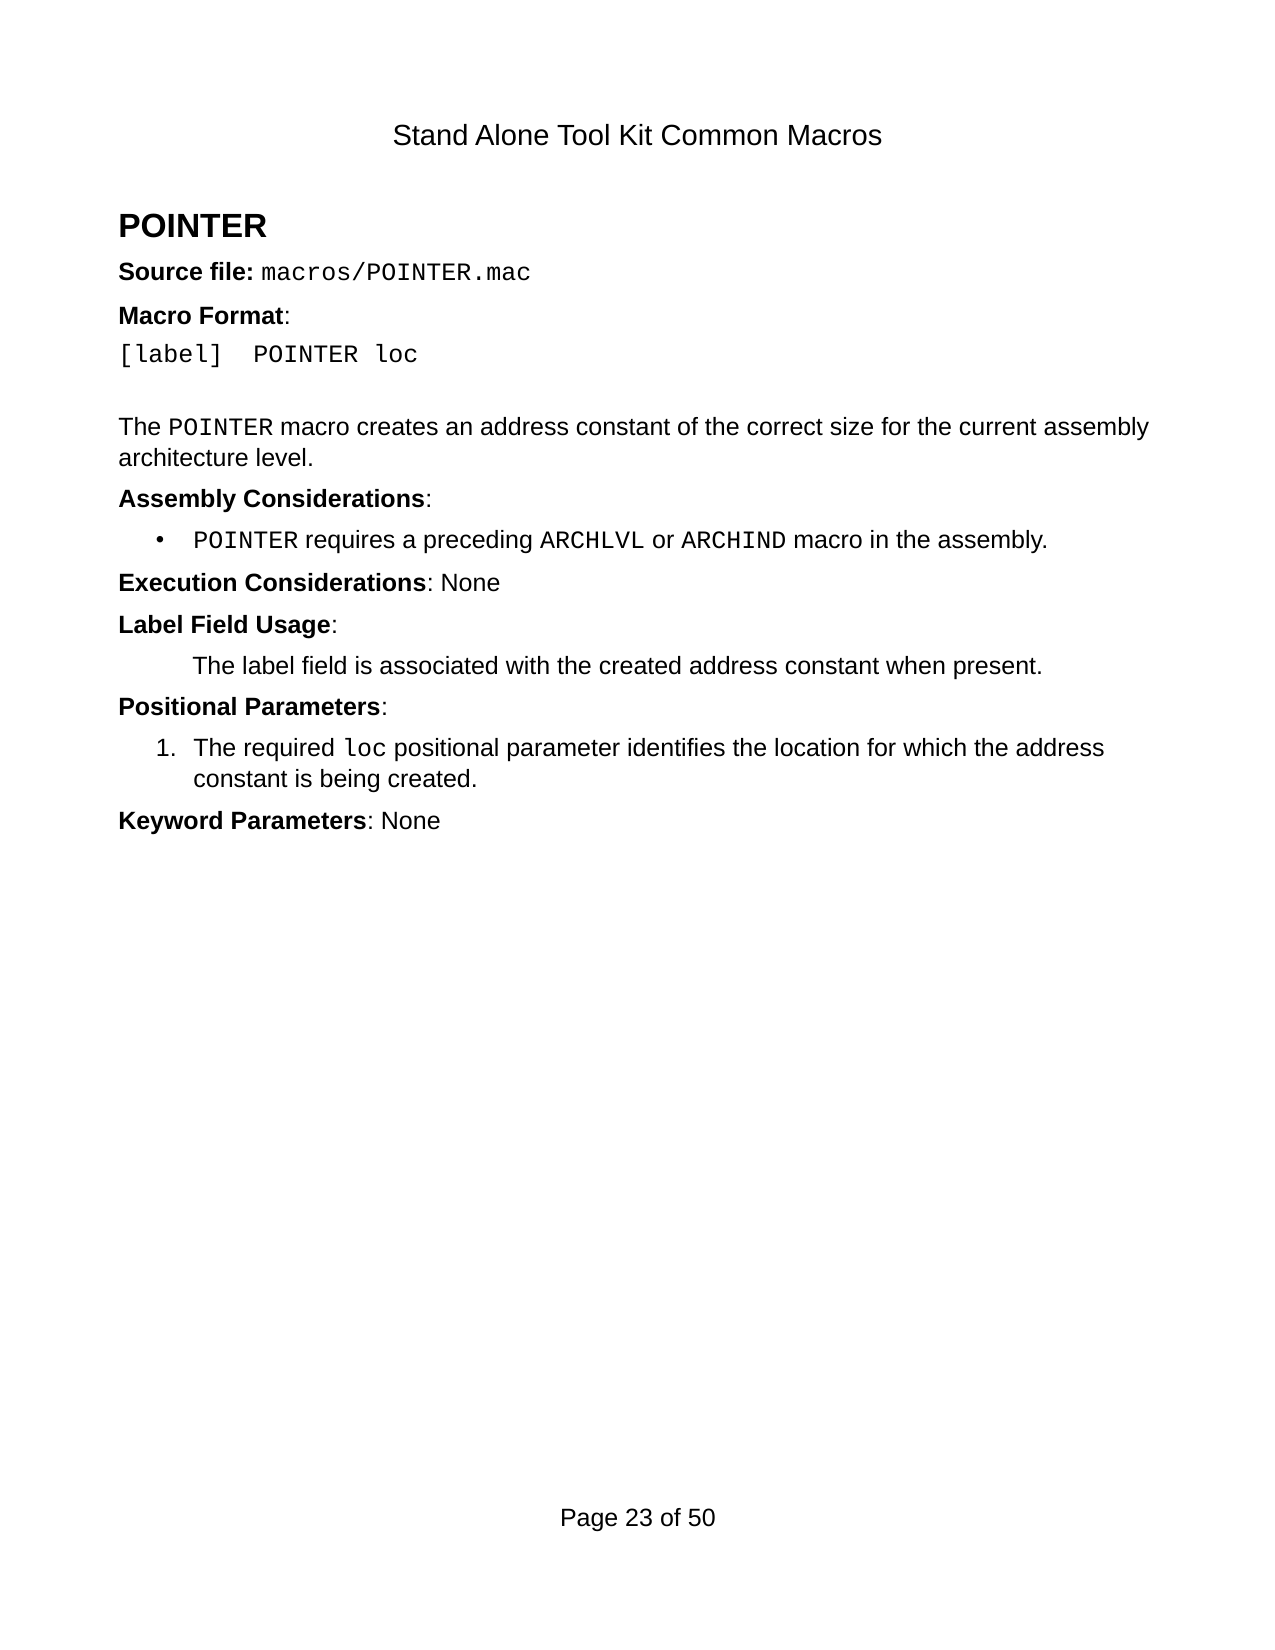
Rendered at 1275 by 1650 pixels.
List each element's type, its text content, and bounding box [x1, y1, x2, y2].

text Execution Considerations: None [118, 568, 1157, 597]
text Macro Format: [118, 301, 1157, 329]
list POINTER requires a preceding ARCHLVL or ARCHIND macro in the assembly. [156, 525, 1157, 556]
list The required loc positional parameter identifies the location for which the address constant is being created. [156, 733, 1157, 793]
text Positional Parameters: [118, 692, 1157, 721]
text Assembly Considerations: [118, 484, 1157, 512]
text Keyword Parameters: None [118, 806, 1157, 834]
text Source file: macros/POINTER.mac [118, 257, 1157, 288]
subtitle POINTER [118, 206, 1157, 245]
text The POINTER macro creates an address constant of the correct size for the current assembly architecture level. [118, 412, 1157, 471]
text Label Field Usage: [118, 610, 1157, 638]
text The label field is associated with the created address constant when present. [192, 651, 1157, 680]
text [label] POINTER loc [118, 342, 1157, 370]
